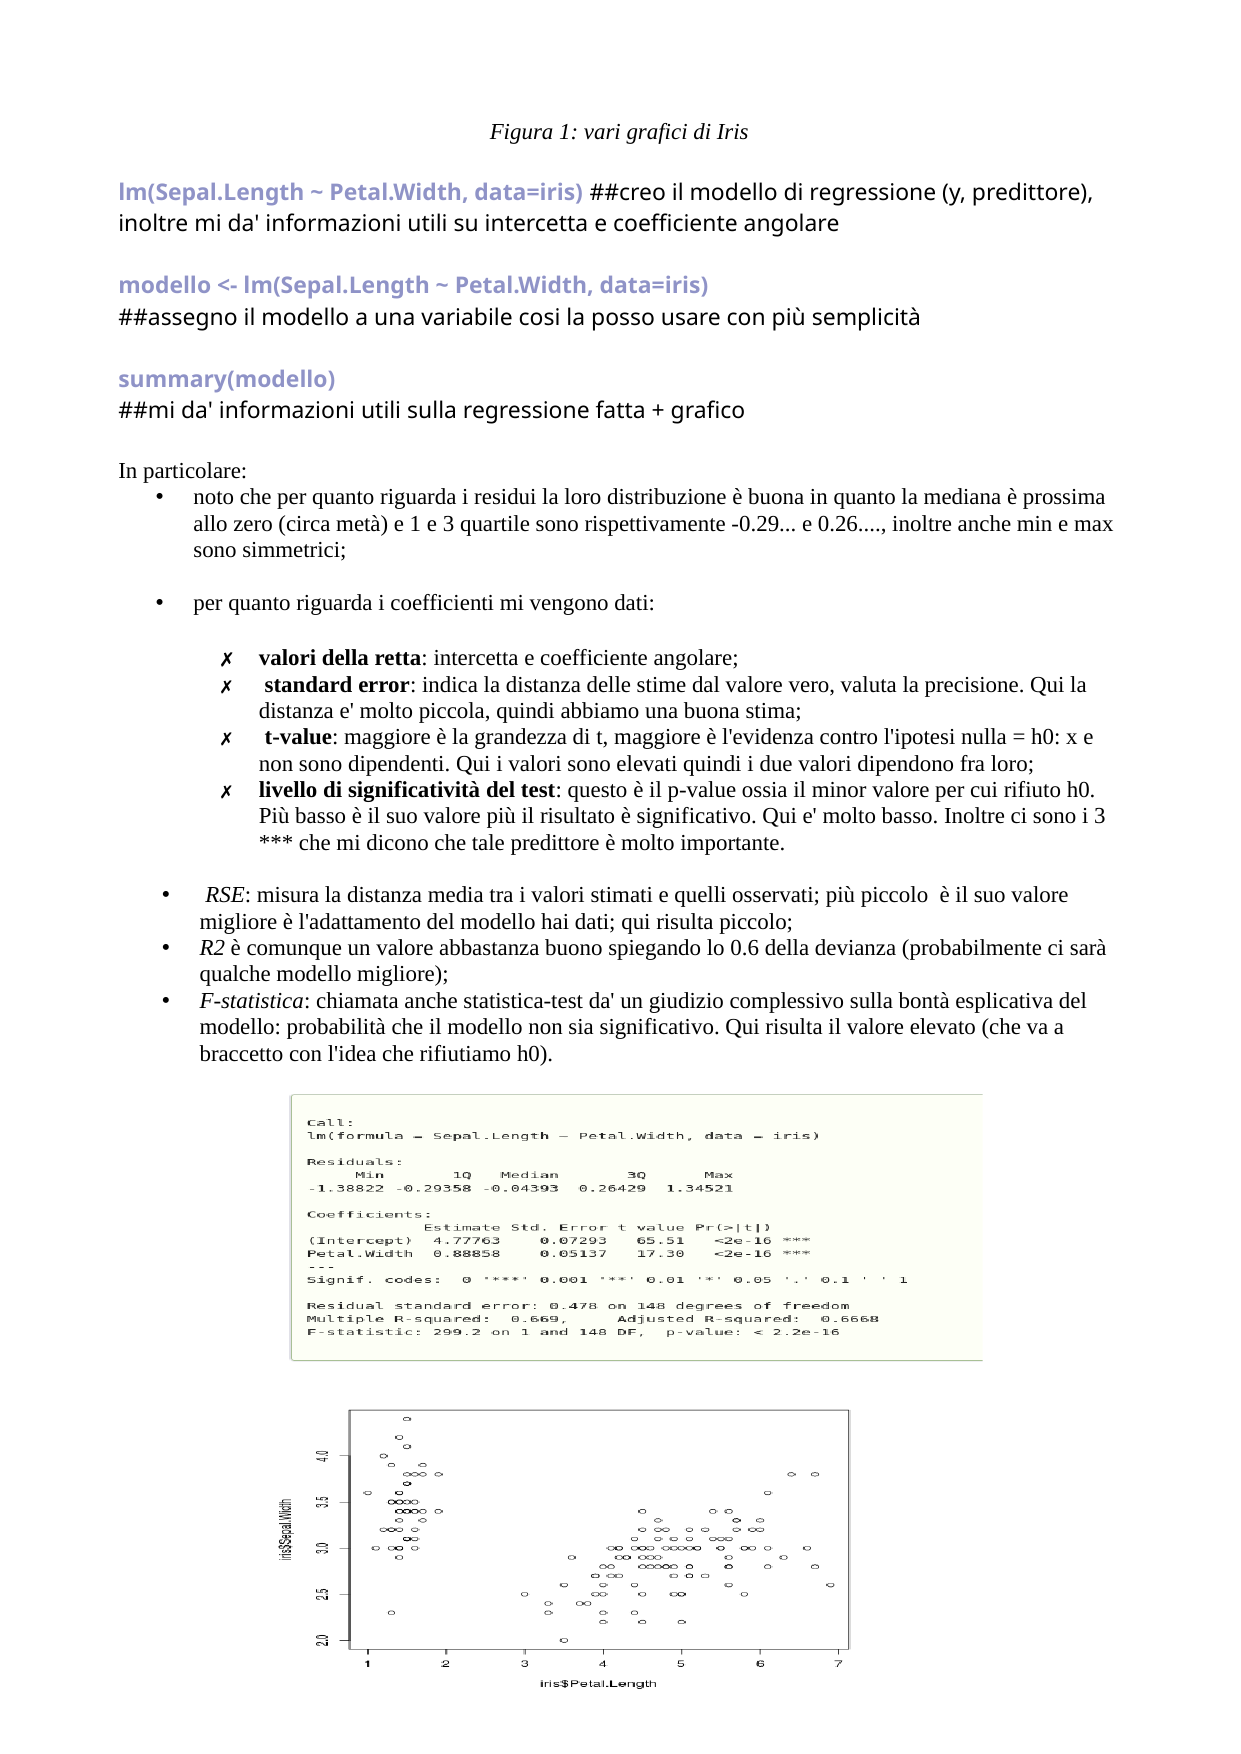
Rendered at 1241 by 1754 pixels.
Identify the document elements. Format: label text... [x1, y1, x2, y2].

list livello di significatività del test: questo è il p-value ossia il minor valore per cui rifiuto h0. Più basso è il suo valore più il risultato è significativo. Qui e' molto basso. Inoltre ci sono i 3 *** che mi dicono che tale predittore è molto importante. [221, 776, 1122, 855]
list R2 è comunque un valore abbastanza buono spiegando lo 0.6 della devianza (probabilmente ci sarà qualche modello migliore); [162, 934, 1122, 987]
list noto che per quanto riguarda i residui la loro distribuzione è buona in quanto la mediana è prossima allo zero (circa metà) e 1 e 3 quartile sono rispettivamente -0.29... e 0.26...., inoltre anche min e max sono simmetrici; [156, 483, 1122, 562]
text ##assegno il modello a una variabile cosi la posso usare con più semplicità [118, 301, 1122, 332]
list valori della retta: intercetta e coefficiente angolare; [221, 644, 1122, 671]
list RSE: misura la distanza media tra i valori stimati e quelli osservati; più piccolo è il suo valore migliore è l'adattamento del modello hai dati; qui risulta piccolo; [162, 881, 1122, 934]
text In particolare: [118, 457, 1122, 483]
list per quanto riguarda i coefficienti mi vengono dati: [156, 589, 1122, 615]
text summary(modello) [118, 363, 1122, 394]
text ##mi da' informazioni utili sulla regressione fatta + grafico [118, 394, 1122, 426]
text modello <- lm(Sepal.Length ~ Petal.Width, data=iris) [118, 269, 1122, 301]
list t-value: maggiore è la grandezza di t, maggiore è l'evidenza contro l'ipotesi nulla = h0: x e non sono dipendenti. Qui i valori sono elevati quindi i due valori dipendono fra loro; [221, 723, 1122, 776]
list standard error: indica la distanza delle stime dal valore vero, valuta la precisione. Qui la distanza e' molto piccola, quindi abbiamo una buona stima; [221, 671, 1122, 723]
picture [213, 1092, 983, 1694]
text lm(Sepal.Length ~ Petal.Width, data=iris) ##creo il modello di regressione (y, predittore), inoltre mi da' informazioni utili su intercetta e coefficiente angolare [118, 176, 1122, 238]
list F-statistica: chiamata anche statistica-test da' un giudizio complessivo sulla bontà esplicativa del modello: probabilità che il modello non sia significativo. Qui risulta il valore elevato (che va a braccetto con l'idea che rifiutiamo h0). [162, 987, 1122, 1066]
text Figura 1: vari grafici di Iris [118, 118, 1122, 144]
